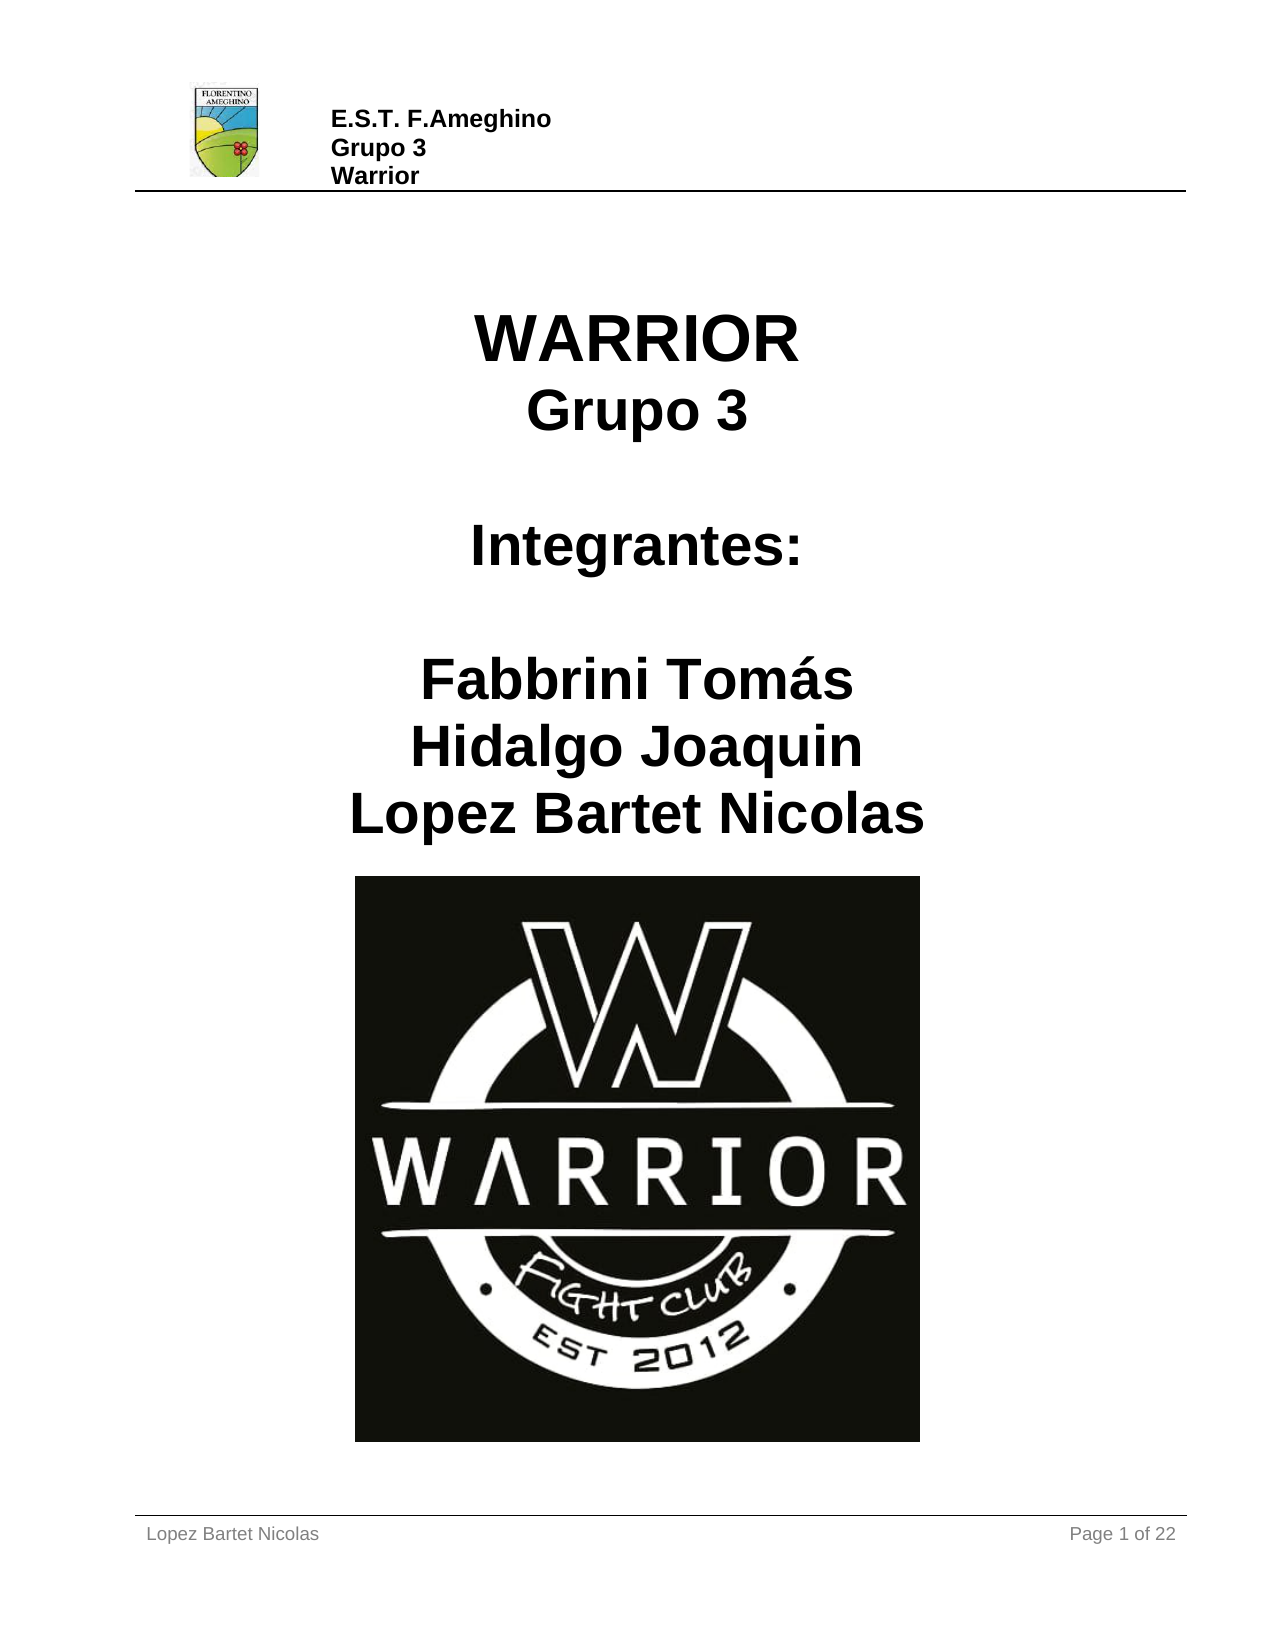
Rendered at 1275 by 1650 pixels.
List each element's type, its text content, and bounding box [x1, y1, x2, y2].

text Hidalgo Joaquin [135, 711, 1140, 778]
text Fabbrini Tomás [135, 644, 1140, 711]
picture [189, 82, 260, 177]
text Lopez Bartet Nicolas [135, 778, 1140, 846]
picture [355, 876, 920, 1442]
text WARRIOR [135, 299, 1140, 376]
text Integrantes: [135, 510, 1140, 577]
text Grupo 3 [135, 376, 1140, 443]
